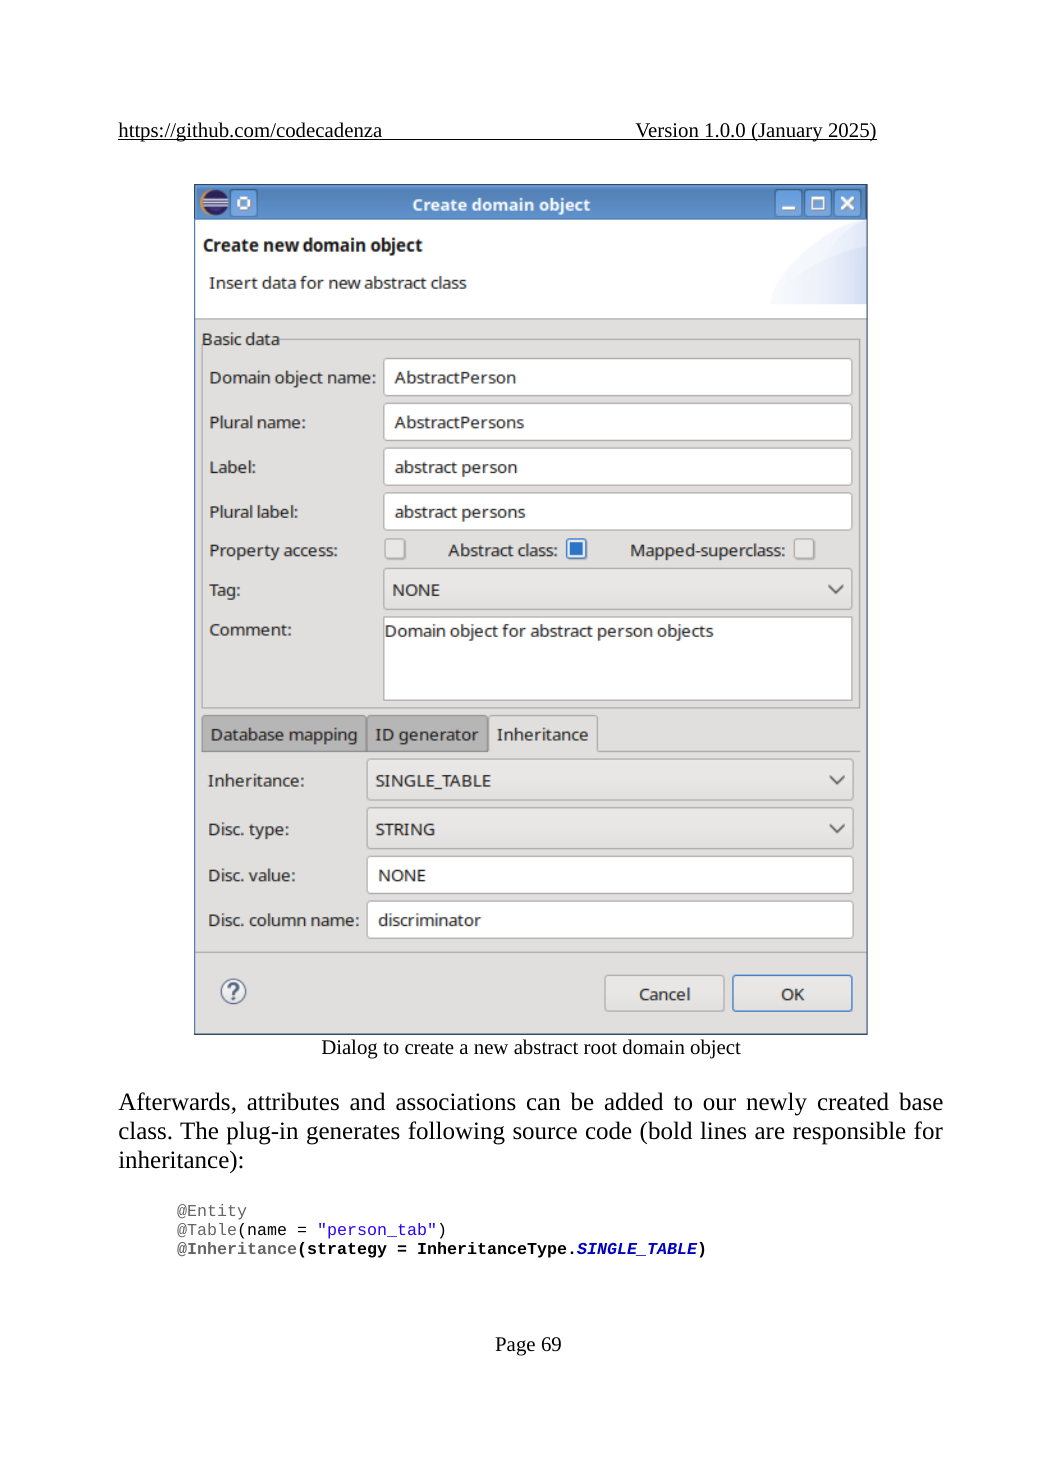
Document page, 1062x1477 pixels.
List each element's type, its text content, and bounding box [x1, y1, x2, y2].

picture [194, 184, 868, 1035]
text @Inheritance(strategy = InheritanceType.SINGLE_TABLE) [177, 1240, 944, 1259]
text Afterwards, attributes and associations can be added to our newly created base class. The plug-in generates following source code (bold lines are responsible for inheritance): [118, 1087, 944, 1174]
text @Table(name = "person_tab") [177, 1221, 944, 1240]
text Dialog to create a new abstract root domain object [194, 1035, 868, 1059]
text @Entity [177, 1202, 944, 1221]
